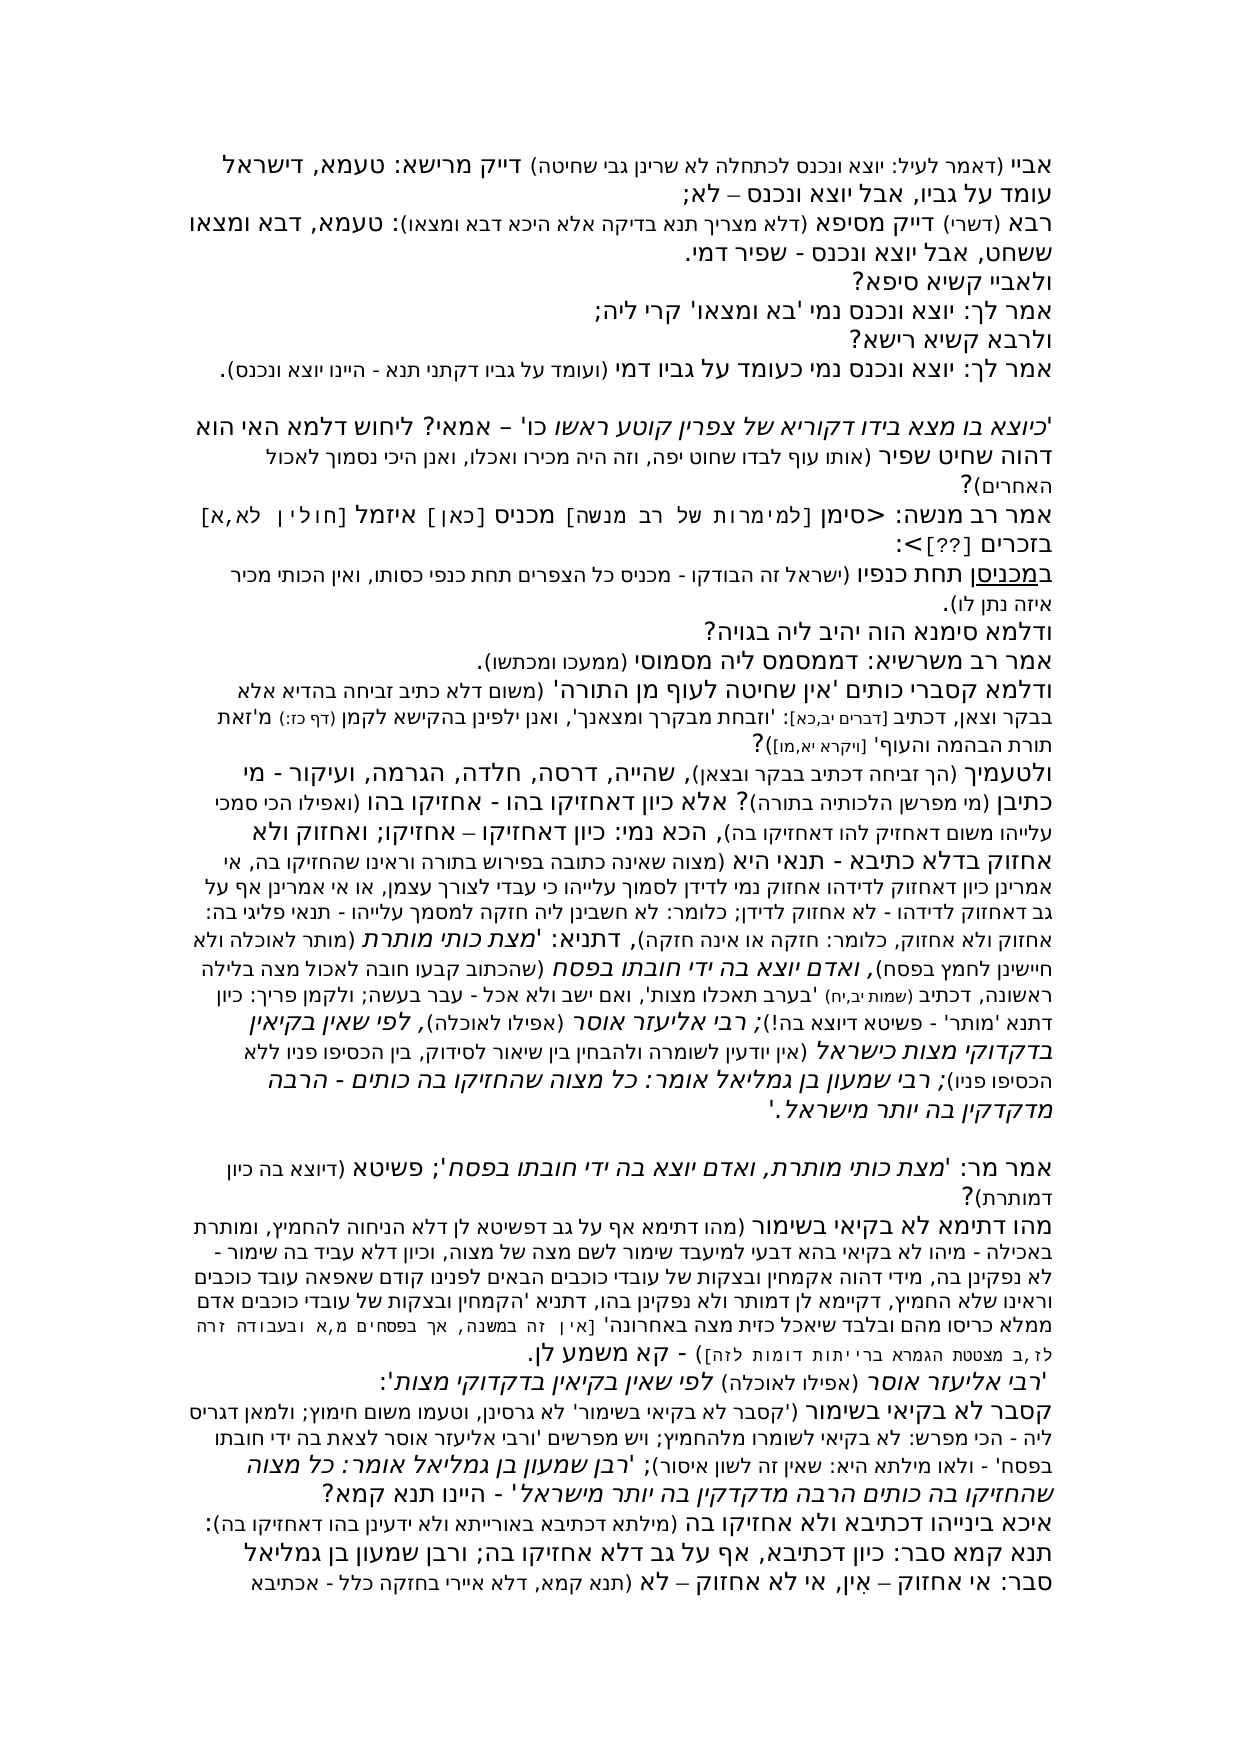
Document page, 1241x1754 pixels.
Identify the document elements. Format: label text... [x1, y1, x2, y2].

text במכניסן תחת כנפיו (ישראל זה הבודקו - מכניס כל הצפרים תחת כנפי כסותו, ואין הכותי מכיר איזה נתן לו). [187, 559, 1053, 617]
text אמר מר: 'מצת כותי מותרת, ואדם יוצא בה ידי חובתו בפסח'; פשיטא (דיוצא בה כיון דמותרת)? [187, 1153, 1053, 1211]
text ודלמא קסברי כותים 'אין שחיטה לעוף מן התורה' (משום דלא כתיב זביחה בהדיא אלא בבקר וצאן, דכתיב [דברים יב,כא]: 'וזבחת מבקרך ומצאנך', ואנן ילפינן בהקישא לקמן (דף כז:) מ'זאת תורת הבהמה והעוף' [ויקרא יא,מו])? [187, 676, 1053, 758]
text אמר לך: יוצא ונכנס נמי כעומד על גביו דמי (ועומד על גביו דקתני תנא - היינו יוצא ונכנס). [187, 354, 1053, 383]
text ודלמא סימנא הוה יהיב ליה בגויה? [187, 617, 1053, 646]
text קסבר לא בקיאי בשימור ('קסבר לא בקיאי בשימור' לא גרסינן, וטעמו משום חימוץ; ולמאן דגריס ליה - הכי מפרש: לא בקיאי לשומרו מלהחמיץ; ויש מפרשים 'ורבי אליעזר אוסר לצאת בה ידי חובתו בפסח' - ולאו מילתא היא: שאין זה לשון איסור); 'רבן שמעון בן גמליאל אומר: כל מצוה שהחזיקו בה כותים הרבה מדקדקין בה יותר מישראל' - היינו תנא קמא? [187, 1396, 1053, 1508]
text איכא בינייהו דכתיבא ולא אחזיקו בה (מילתא דכתיבא באורייתא ולא ידעינן בהו דאחזיקו בה): תנא קמא סבר: כיון דכתיבא, אף על גב דלא אחזיקו בה; ורבן שמעון בן גמליאל סבר: אי אחזוק – אִין, אי לא אחזוק – לא (תנא קמא, דלא איירי בחזקה כלל - אכתיבא [187, 1508, 1053, 1596]
text ולאביי קשיא סיפא? [187, 267, 1053, 296]
text אמר רב מנשה: <סימן [למימרות של רב מנשה] מכניס [כאן] איזמל [חולין לא,א] בזכרים [??]>: [187, 500, 1053, 559]
text רבא (דשרי) דייק מסיפא (דלא מצריך תנא בדיקה אלא היכא דבא ומצאו): טעמא, דבא ומצאו ששחט, אבל יוצא ונכנס - שפיר דמי. [187, 208, 1053, 267]
text אמר רב משרשיא: דממסמס ליה מסמוסי (ממעכו ומכתשו). [187, 646, 1053, 676]
text ולרבא קשיא רישא? [187, 325, 1053, 354]
text אביי (דאמר לעיל: יוצא ונכנס לכתחלה לא שרינן גבי שחיטה) דייק מרישא: טעמא, דישראל עומד על גביו, אבל יוצא ונכנס – לא; [187, 150, 1053, 208]
text 'כיוצא בו מצא בידו דקוריא של צפרין קוטע ראשו כו' – אמאי? ליחוש דלמא האי הוא דהוה שחיט שפיר (אותו עוף לבדו שחוט יפה, וזה היה מכירו ואכלו, ואנן היכי נסמוך לאכול האחרים)? [187, 412, 1053, 500]
text אמר לך: יוצא ונכנס נמי 'בא ומצאו' קרי ליה; [187, 296, 1053, 325]
text ולטעמיך (הך זביחה דכתיב בבקר ובצאן), שהייה, דרסה, חלדה, הגרמה, ועיקור - מי כתיבן (מי מפרשן הלכותיה בתורה)? אלא כיון דאחזיקו בהו - אחזיקו בהו (ואפילו הכי סמכי עלייהו משום דאחזיק להו דאחזיקו בה), הכא נמי: כיון דאחזיקו – אחזיקו; ואחזוק ולא אחזוק בדלא כתיבא - תנאי היא (מצוה שאינה כתובה בפירוש בתורה וראינו שהחזיקו בה, אי אמרינן כיון דאחזוק לדידהו אחזוק נמי לדידן לסמוך עלייהו כי עבדי לצורך עצמן, או אי אמרינן אף על גב דאחזוק לדידהו - לא אחזוק לדידן; כלומר: לא חשבינן ליה חזקה למסמך עלייהו - תנאי פליגי בה: אחזוק ולא אחזוק, כלומר: חזקה או אינה חזקה), דתניא: 'מצת כותי מותרת (מותר לאוכלה ולא חיישינן לחמץ בפסח), ואדם יוצא בה ידי חובתו בפסח (שהכתוב קבעו חובה לאכול מצה בלילה ראשונה, דכתיב (שמות יב,יח) 'בערב תאכלו מצות', ואם ישב ולא אכל - עבר בעשה; ולקמן פריך: כיון דתנא 'מותר' - פשיטא דיוצא בה!); רבי אליעזר אוסר (אפילו לאוכלה), לפי שאין בקיאין בדקדוקי מצות כישראל (אין יודעין לשומרה ולהבחין בין שיאור לסידוק, בין הכסיפו פניו ללא הכסיפו פניו); רבי שמעון בן גמליאל אומר: כל מצוה שהחזיקו בה כותים - הרבה מדקדקין בה יותר מישראל.' [187, 758, 1053, 1124]
text מהו דתימא לא בקיאי בשימור (מהו דתימא אף על גב דפשיטא לן דלא הניחוה להחמיץ, ומותרת באכילה - מיהו לא בקיאי בהא דבעי למיעבד שימור לשם מצה של מצוה, וכיון דלא עביד בה שימור - לא נפקינן בה, מידי דהוה אקמחין ובצקות של עובדי כוכבים הבאים לפנינו קודם שאפאה עובד כוכבים וראינו שלא החמיץ, דקיימא לן דמותר ולא נפקינן בהו, דתניא 'הקמחין ובצקות של עובדי כוכבים אדם ממלא כריסו מהם ובלבד שיאכל כזית מצה באחרונה' [אין זה במשנה, אך בפסחים מ,א ובעבודה זרה לז,ב מצטטת הגמרא ברייתות דומות לזה]) - קא משמע לן. [187, 1211, 1053, 1367]
text 'רבי אליעזר אוסר (אפילו לאוכלה) לפי שאין בקיאין בדקדוקי מצות': [187, 1367, 1053, 1396]
